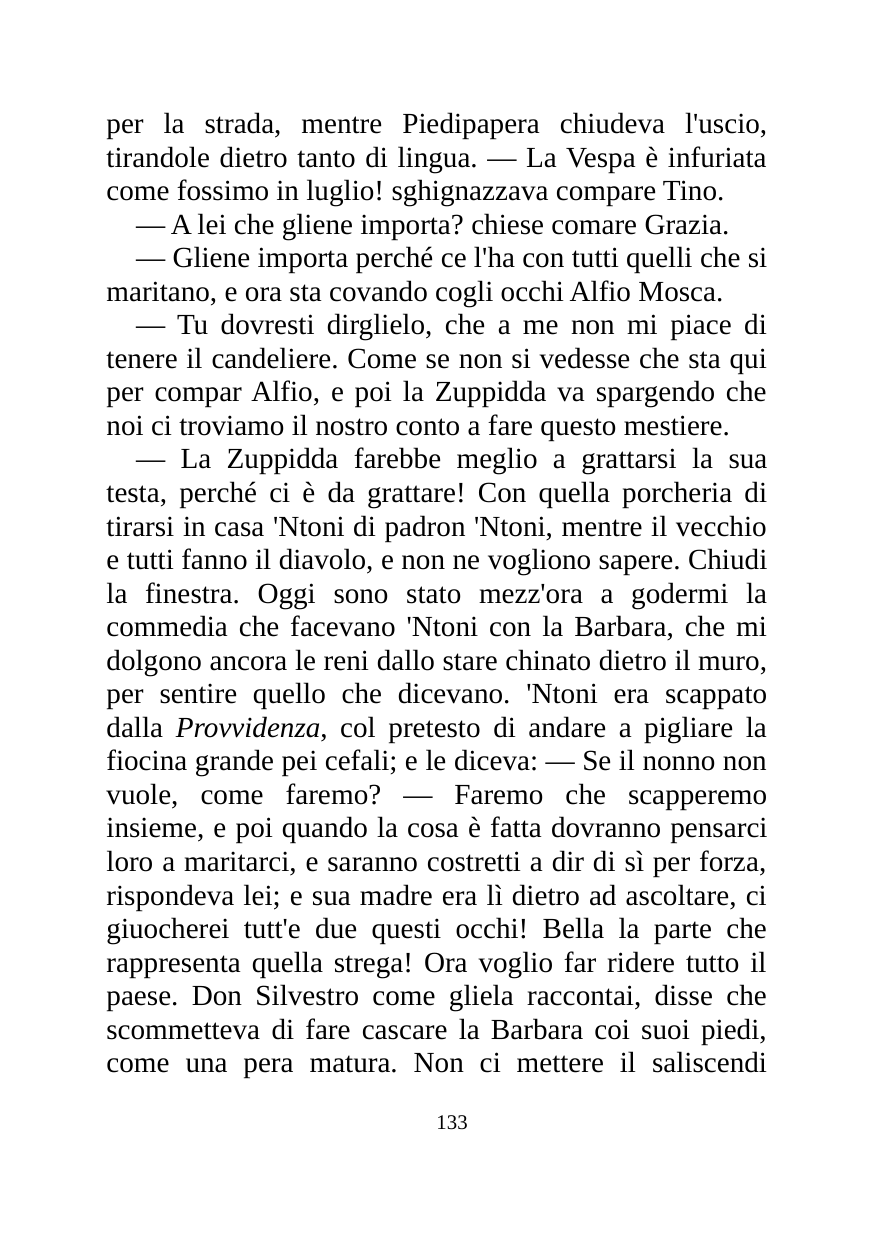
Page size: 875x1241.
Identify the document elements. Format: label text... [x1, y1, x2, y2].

text — Tu dovresti dirglielo, che a me non mi piace di tenere il candeliere. Come se non si vedesse che sta qui per compar Alfio, e poi la Zuppidda va spargendo che noi ci troviamo il nostro conto a fare questo mestiere. [106, 307, 768, 442]
text — La Zuppidda farebbe meglio a grattarsi la sua testa, perché ci è da grattare! Con quella porcheria di tirarsi in casa 'Ntoni di padron 'Ntoni, mentre il vecchio e tutti fanno il diavolo, e non ne vogliono sapere. Chiudi la finestra. Oggi sono stato mezz'ora a godermi la commedia che facevano 'Ntoni con la Barbara, che mi dolgono ancora le reni dallo stare chinato dietro il muro, per sentire quello che dicevano. 'Ntoni era scappato dalla Provvidenza, col pretesto di andare a pigliare la fiocina grande pei cefali; e le diceva: — Se il nonno non vuole, come faremo? — Faremo che scapperemo insieme, e poi quando la cosa è fatta dovranno pensarci loro a maritarci, e saranno costretti a dir di sì per forza, rispondeva lei; e sua madre era lì dietro ad ascoltare, ci giuocherei tutt'e due questi occhi! Bella la parte che rappresenta quella strega! Ora voglio far ridere tutto il paese. Don Silvestro come gliela raccontai, disse che scommetteva di fare cascare la Barbara coi suoi piedi, come una pera matura. Non ci mettere il saliscendi [106, 442, 768, 1079]
text per la strada, mentre Piedipapera chiudeva l'uscio, tirandole dietro tanto di lingua. — La Vespa è infuriata come fossimo in luglio! sghignazzava compare Tino. [106, 106, 768, 207]
text — Gliene importa perché ce l'ha con tutti quelli che si maritano, e ora sta covando cogli occhi Alfio Mosca. [106, 240, 768, 307]
text — A lei che gliene importa? chiese comare Grazia. [106, 207, 768, 240]
